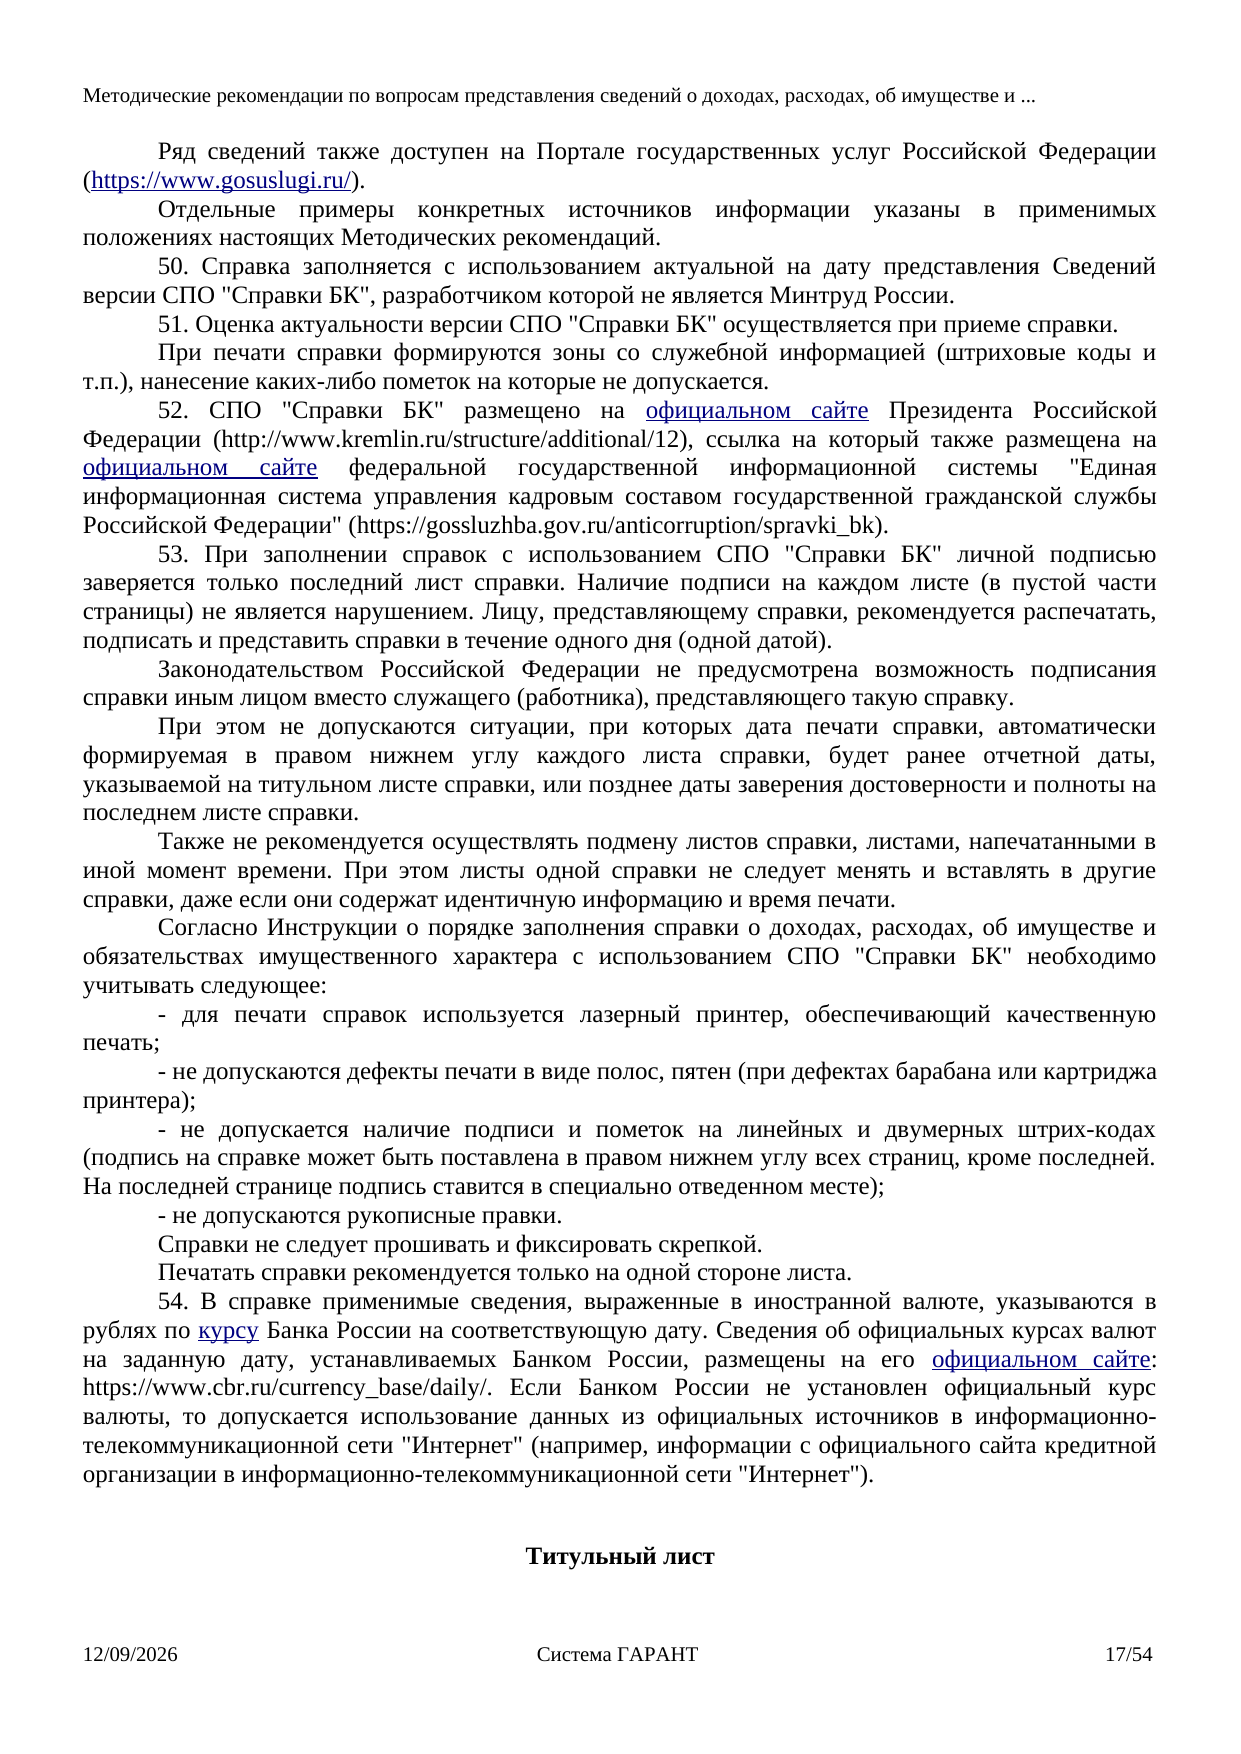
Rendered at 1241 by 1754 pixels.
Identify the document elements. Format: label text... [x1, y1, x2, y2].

text 52. СПО "Справки БК" размещено на официальном сайте Президента Российской Федерации (http://www.kremlin.ru/structure/additional/12), ссылка на который также размещена на официальном сайте федеральной государственной информационной системы "Единая информационная система управления кадровым составом государственной гражданской службы Российской Федерации" (https://gossluzhba.gov.ru/anticorruption/spravki_bk). [83, 395, 1157, 539]
text Справки не следует прошивать и фиксировать скрепкой. [83, 1229, 1157, 1257]
subtitle Титульный лист [83, 1541, 1157, 1570]
text 54. В справке применимые сведения, выраженные в иностранной валюте, указываются в рублях по курсу Банка России на соответствующую дату. Сведения об официальных курсах валют на заданную дату, устанавливаемых Банком России, размещены на его официальном сайте: https://www.cbr.ru/currency_base/daily/. Если Банком России не установлен официальный курс валюты, то допускается использование данных из официальных источников в информационно-телекоммуникационной сети "Интернет" (например, информации с официального сайта кредитной организации в информационно-телекоммуникационной сети "Интернет"). [83, 1286, 1157, 1487]
text - не допускаются дефекты печати в виде полос, пятен (при дефектах барабана или картриджа принтера); [83, 1056, 1157, 1114]
text Законодательством Российской Федерации не предусмотрена возможность подписания справки иным лицом вместо служащего (работника), представляющего такую справку. [83, 654, 1157, 711]
text При этом не допускаются ситуации, при которых дата печати справки, автоматически формируемая в правом нижнем углу каждого листа справки, будет ранее отчетной даты, указываемой на титульном листе справки, или позднее даты заверения достоверности и полноты на последнем листе справки. [83, 711, 1157, 826]
text Также не рекомендуется осуществлять подмену листов справки, листами, напечатанными в иной момент времени. При этом листы одной справки не следует менять и вставлять в другие справки, даже если они содержат идентичную информацию и время печати. [83, 826, 1157, 912]
text 50. Справка заполняется с использованием актуальной на дату представления Сведений версии СПО "Справки БК", разработчиком которой не является Минтруд России. [83, 251, 1157, 309]
text Согласно Инструкции о порядке заполнения справки о доходах, расходах, об имуществе и обязательствах имущественного характера с использованием СПО "Справки БК" необходимо учитывать следующее: [83, 912, 1157, 999]
text 53. При заполнении справок с использованием СПО "Справки БК" личной подписью заверяется только последний лист справки. Наличие подписи на каждом листе (в пустой части страницы) не является нарушением. Лицу, представляющему справки, рекомендуется распечатать, подписать и представить справки в течение одного дня (одной датой). [83, 539, 1157, 654]
text 51. Оценка актуальности версии СПО "Справки БК" осуществляется при приеме справки. [83, 309, 1157, 337]
text При печати справки формируются зоны со служебной информацией (штриховые коды и т.п.), нанесение каких-либо пометок на которые не допускается. [83, 337, 1157, 395]
text - для печати справок используется лазерный принтер, обеспечивающий качественную печать; [83, 999, 1157, 1056]
text - не допускаются рукописные правки. [83, 1200, 1157, 1229]
text Печатать справки рекомендуется только на одной стороне листа. [83, 1257, 1157, 1286]
text Отдельные примеры конкретных источников информации указаны в применимых положениях настоящих Методических рекомендаций. [83, 194, 1157, 251]
text - не допускается наличие подписи и пометок на линейных и двумерных штрих-кодах (подпись на справке может быть поставлена в правом нижнем углу всех страниц, кроме последней. На последней странице подпись ставится в специально отведенном месте); [83, 1114, 1157, 1200]
text Ряд сведений также доступен на Портале государственных услуг Российской Федерации (https://www.gosuslugi.ru/). [83, 136, 1157, 194]
